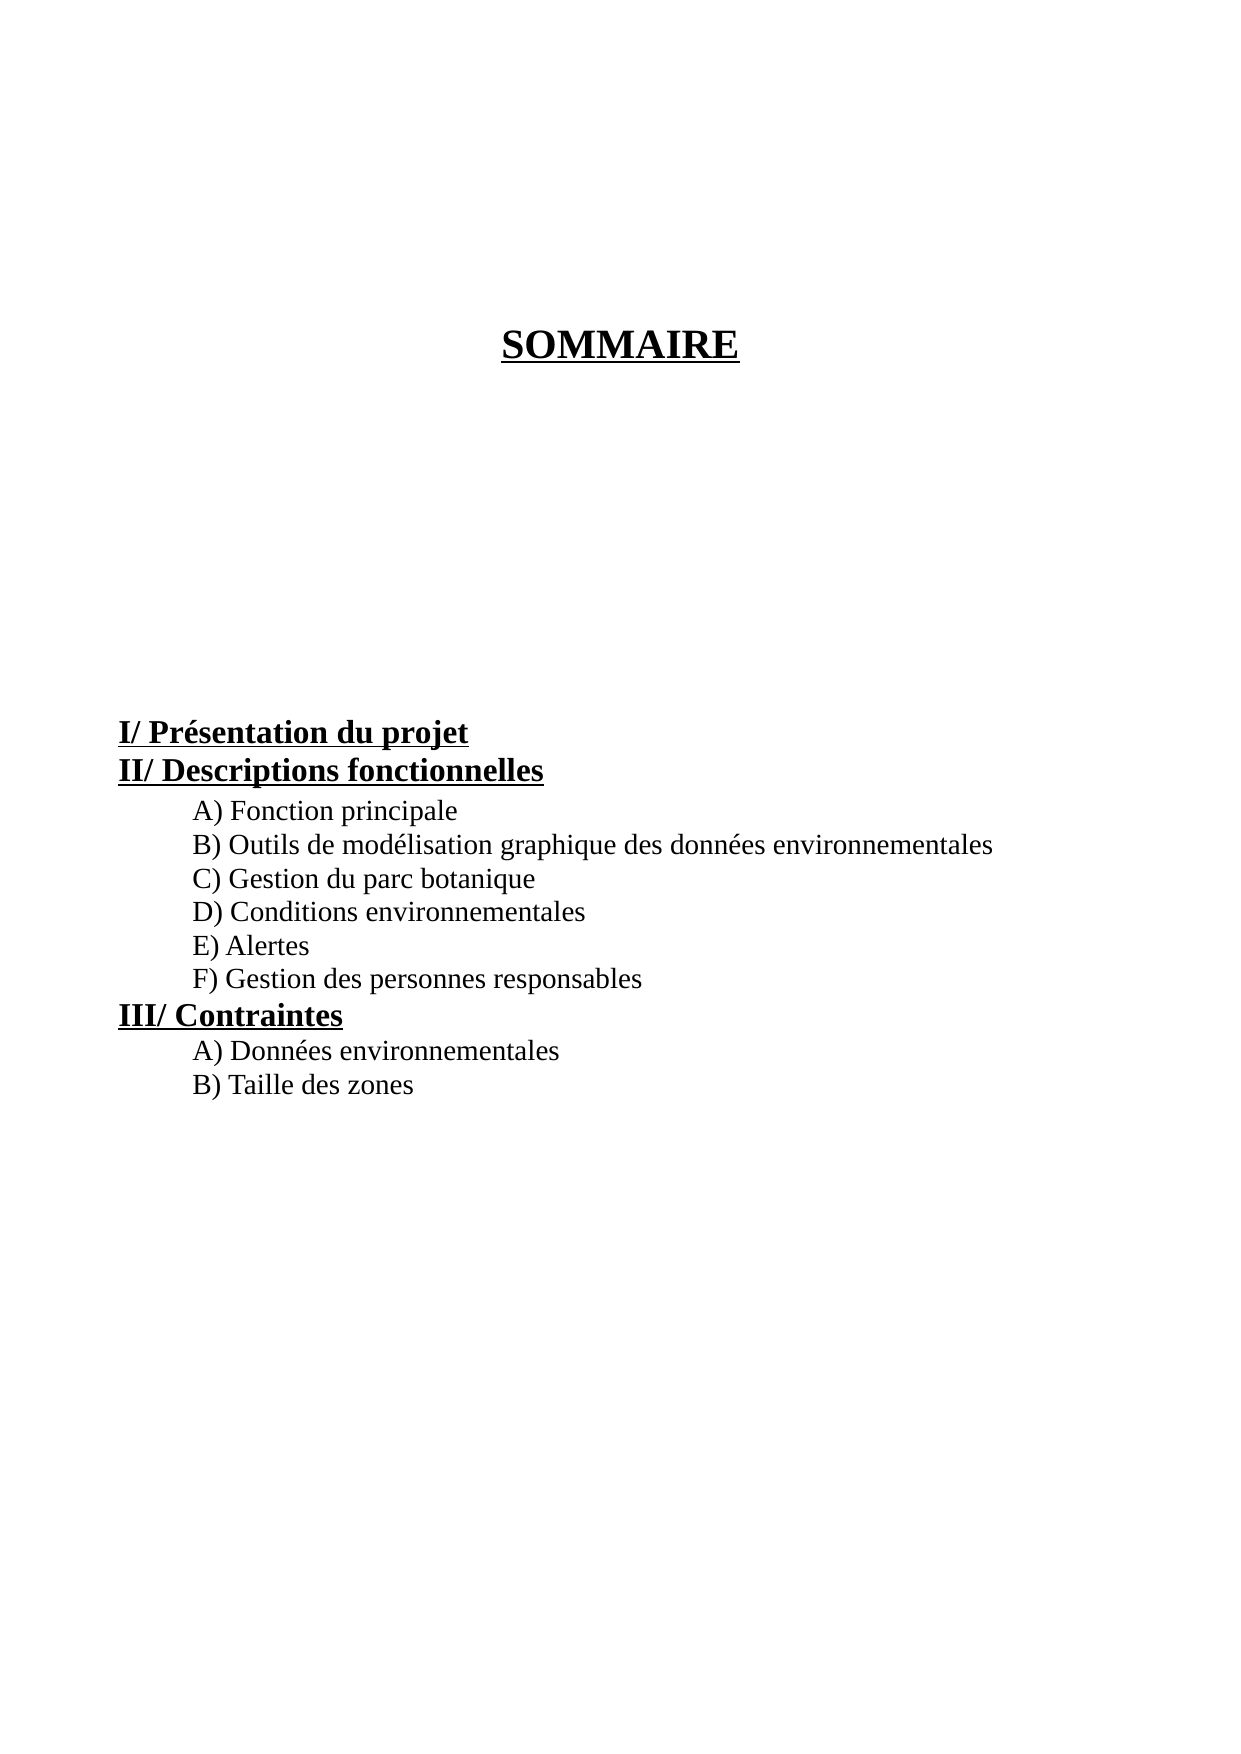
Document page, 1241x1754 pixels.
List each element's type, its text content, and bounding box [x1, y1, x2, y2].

text B) Outils de modélisation graphique des données environnementales [118, 827, 1122, 861]
text I/ Présentation du projet [118, 712, 1122, 751]
text D) Conditions environnementales [118, 894, 1122, 928]
text A) Données environnementales [118, 1033, 1122, 1067]
text SOMMAIRE [118, 319, 1122, 367]
text C) Gestion du parc botanique [118, 861, 1122, 894]
text F) Gestion des personnes responsables [118, 961, 1122, 995]
text B) Taille des zones [118, 1067, 1122, 1100]
text E) Alertes [118, 928, 1122, 961]
text A) Fonction principale [118, 789, 1122, 827]
text II/ Descriptions fonctionnelles [118, 751, 1122, 789]
text III/ Contraintes [118, 995, 1122, 1033]
